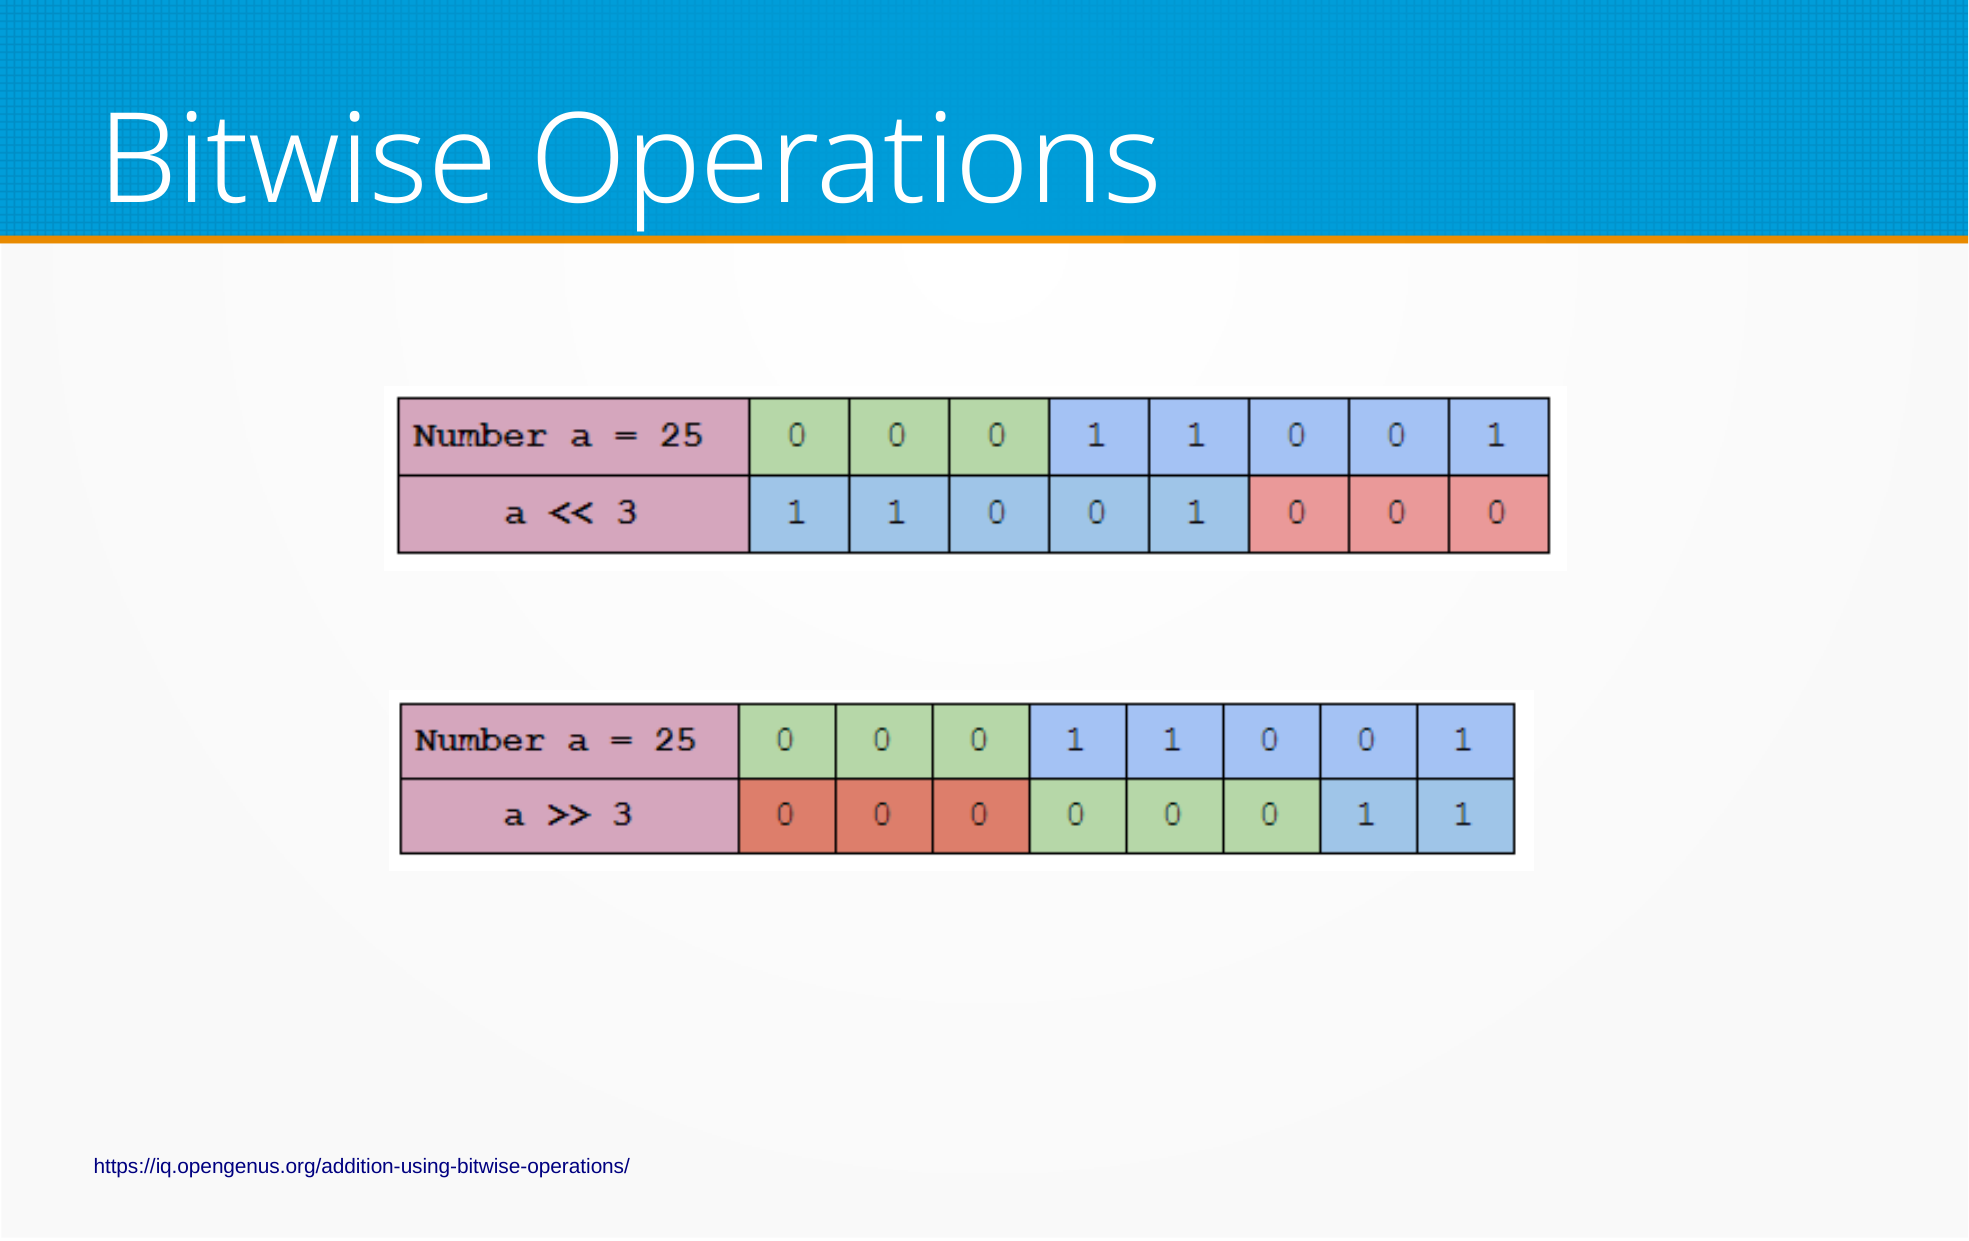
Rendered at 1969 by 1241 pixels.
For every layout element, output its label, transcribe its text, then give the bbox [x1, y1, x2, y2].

title Bitwise Operations [98, 19, 1870, 228]
picture [0, 236, 1969, 1241]
text_box https://iq.opengenus.org/addition-using-bitwise-operations/ [78, 1147, 645, 1186]
